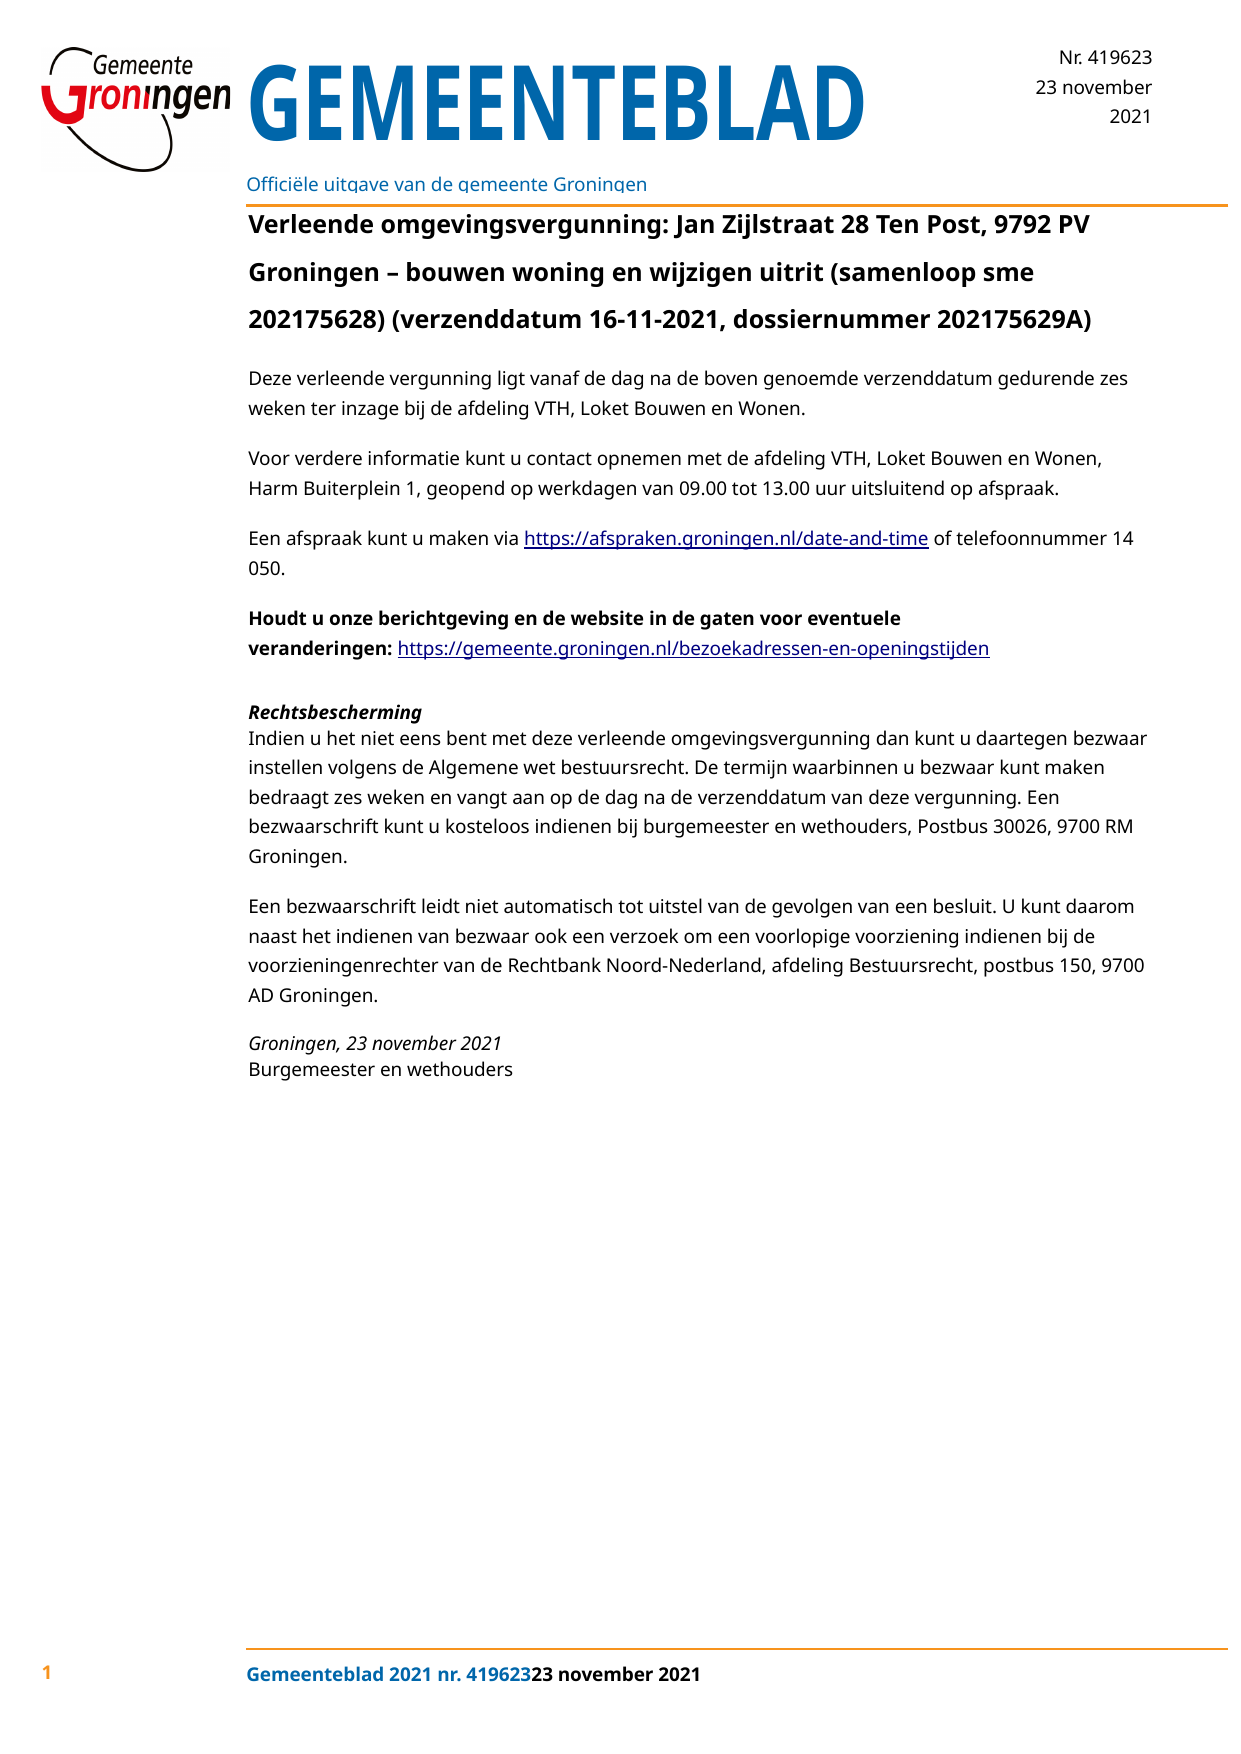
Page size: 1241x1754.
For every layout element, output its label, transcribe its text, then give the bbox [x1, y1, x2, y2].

text Houdt u onze berichtgeving en de website in de gaten voor eventuele veranderingen: https://gemeente.groningen.nl/bezoekadressen-en-openingstijden [248, 606, 1152, 661]
text Groningen, 23 november 2021 [248, 1030, 1152, 1056]
text Verleende omgevingsvergunning: Jan Zijlstraat 28 Ten Post, 9792 PV Groningen – bouwen woning en wijzigen uitrit (samenloop sme 202175628) (verzenddatum 16-11-2021, dossiernummer 202175629A) [248, 207, 1152, 336]
text Een bezwaarschrift leidt niet automatisch tot uitstel van de gevolgen van een besluit. U kunt daarom naast het indienen van bezwaar ook een verzoek om een voorlopige voorziening indienen bij de voorzieningenrechter van de Rechtbank Noord-Nederland, afdeling Bestuursrecht, postbus 150, 9700 AD Groningen. [248, 893, 1152, 1008]
text Burgemeester en wethouders [248, 1056, 1152, 1082]
text Voor verdere informatie kunt u contact opnemen met de afdeling VTH, Loket Bouwen en Wonen, Harm Buiterplein 1, geopend op werkdagen van 09.00 tot 13.00 uur uitsluitend op afspraak. [248, 446, 1152, 501]
text Deze verleende vergunning ligt vanaf de dag na de boven genoemde verzenddatum gedurende zes weken ter inzage bij de afdeling VTH, Loket Bouwen en Wonen. [248, 366, 1152, 421]
text Rechtsbescherming [248, 699, 1152, 725]
picture [41, 47, 231, 172]
text Indien u het niet eens bent met deze verleende omgevingsvergunning dan kunt u daartegen bezwaar instellen volgens de Algemene wet bestuursrecht. De termijn waarbinnen u bezwaar kunt maken bedraagt zes weken en vangt aan op de dag na de verzenddatum van deze vergunning. Een bezwaarschrift kunt u kosteloos indienen bij burgemeester en wethouders, Postbus 30026, 9700 RM Groningen. [248, 725, 1152, 869]
text Een afspraak kunt u maken via https://afspraken.groningen.nl/date-and-time of telefoonnummer 14 050. [248, 526, 1152, 581]
